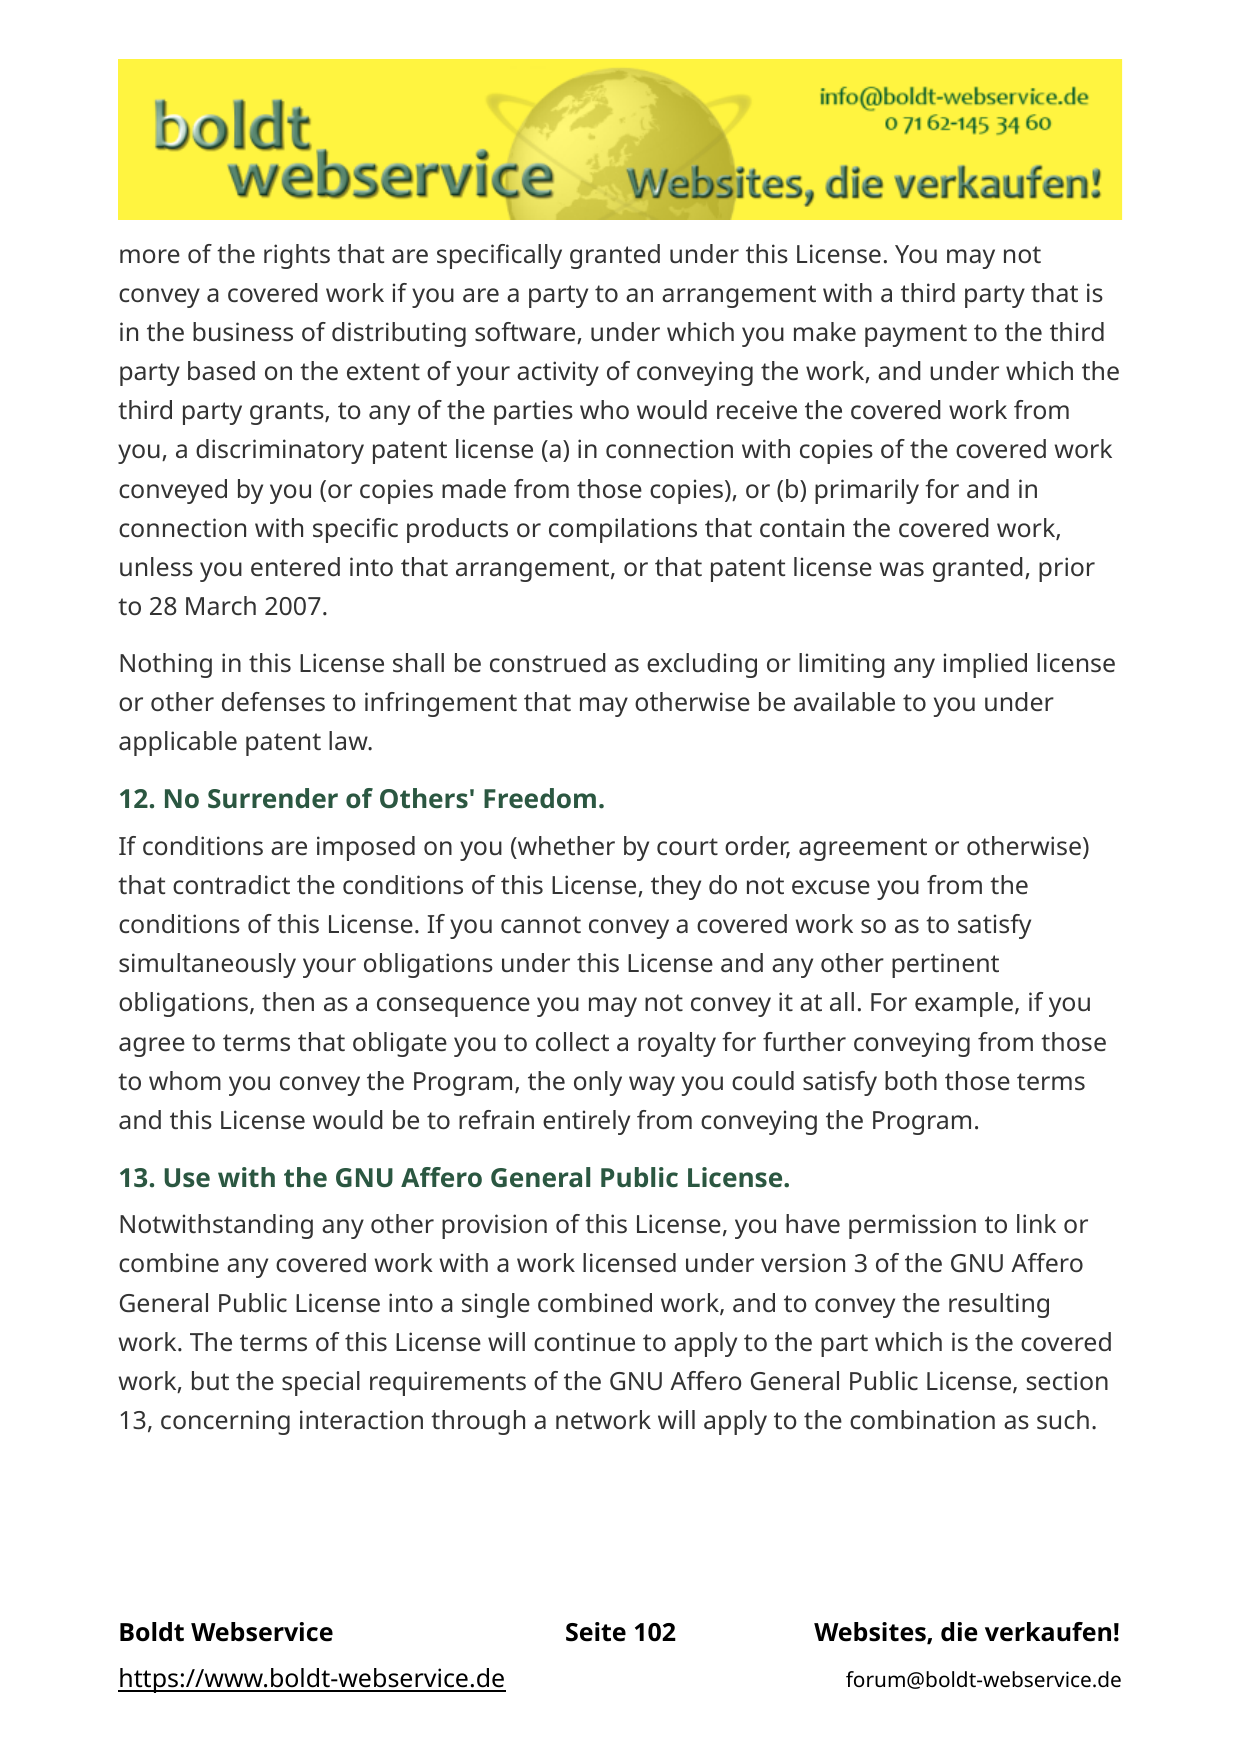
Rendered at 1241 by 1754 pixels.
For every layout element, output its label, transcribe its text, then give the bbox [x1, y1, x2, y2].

text Notwithstanding any other provision of this License, you have permission to link or combine any covered work with a work licensed under version 3 of the GNU Affero General Public License into a single combined work, and to convey the resulting work. The terms of this License will continue to apply to the part which is the covered work, but the special requirements of the GNU Affero General Public License, section 13, concerning interaction through a network will apply to the combination as such. [118, 1207, 1122, 1437]
picture [118, 59, 1123, 220]
text If conditions are imposed on you (whether by court order, agreement or otherwise) that contradict the conditions of this License, they do not excuse you from the conditions of this License. If you cannot convey a covered work so as to satisfy simultaneously your obligations under this License and any other pertinent obligations, then as a consequence you may not convey it at all. For example, if you agree to terms that obligate you to collect a royalty for further conveying from those to whom you convey the Program, the only way you could satisfy both those terms and this License would be to refrain entirely from conveying the Program. [118, 828, 1122, 1137]
text more of the rights that are specifically granted under this License. You may not convey a covered work if you are a party to an arrangement with a third party that is in the business of distributing software, under which you make payment to the third party based on the extent of your activity of conveying the work, and under which the third party grants, to any of the parties who would receive the covered work from you, a discriminatory patent license (a) in connection with copies of the covered work conveyed by you (or copies made from those copies), or (b) primarily for and in connection with specific products or compilations that contain the covered work, unless you entered into that arrangement, or that patent license was granted, prior to 28 March 2007. [118, 236, 1122, 623]
subtitle 12. No Surrender of Others' Freedom. [118, 781, 1122, 817]
text Nothing in this License shall be construed as excluding or limiting any implied license or other defenses to infringement that may otherwise be available to you under applicable patent law. [118, 646, 1122, 758]
subtitle 13. Use with the GNU Affero General Public License. [118, 1159, 1122, 1195]
